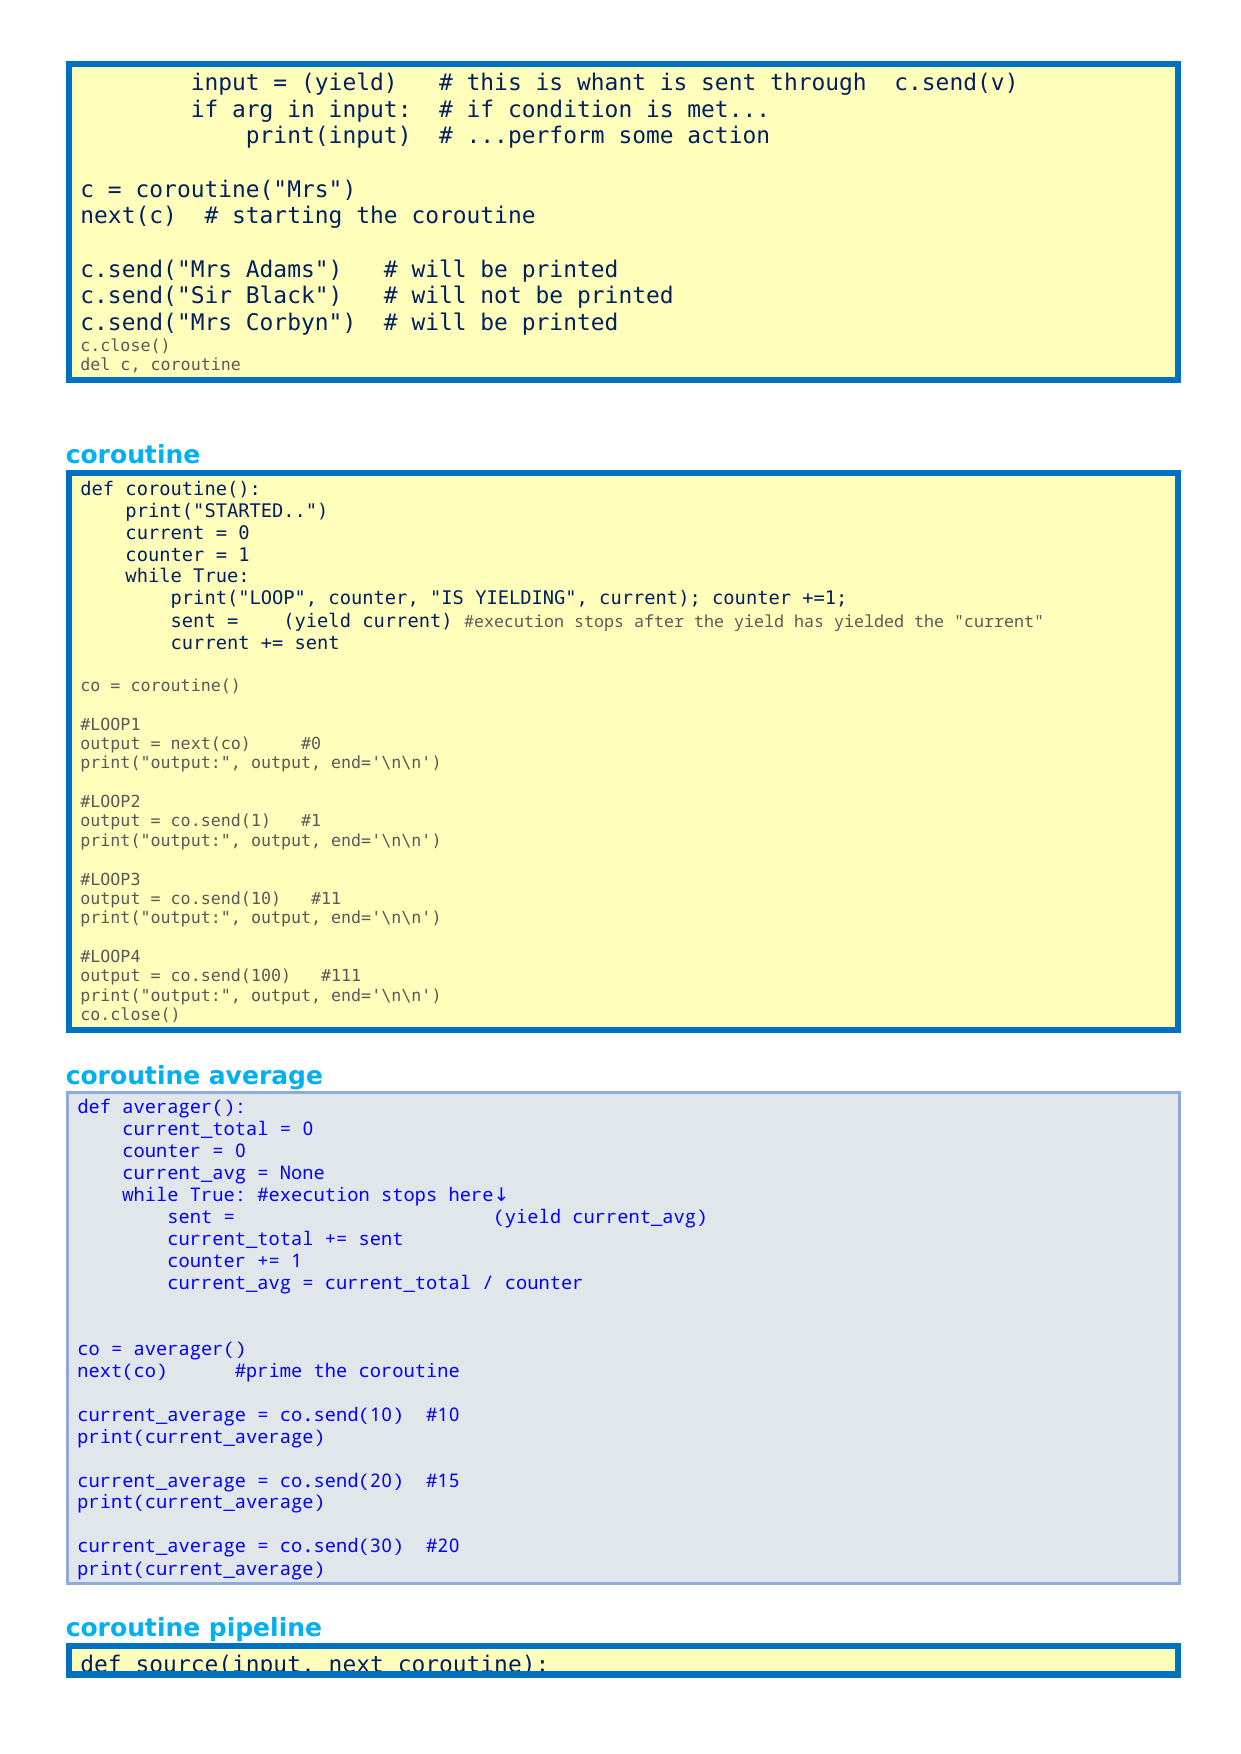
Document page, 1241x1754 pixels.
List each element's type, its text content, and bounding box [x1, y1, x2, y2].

text current_avg = current_total / counter [69, 1267, 1178, 1288]
text sent = (yield current_avg) [69, 1201, 1178, 1223]
text #LOOP1 [72, 706, 1175, 726]
text counter += 1 [69, 1244, 1178, 1267]
text print(current_average) [69, 1420, 1178, 1442]
text #LOOP4 [72, 939, 1175, 958]
text c.send("Sir Black") # will not be printed [72, 274, 1175, 301]
text print("output:", output, end='\n\n') [72, 822, 1175, 842]
text def coroutine(): [72, 476, 1175, 492]
text while True: [72, 557, 1175, 579]
text print(current_average) [69, 1486, 1178, 1508]
text print("output:", output, end='\n\n') [72, 745, 1175, 764]
text output = next(co) #0 [72, 726, 1175, 745]
text current_average = co.send(30) #20 [69, 1530, 1178, 1552]
text #LOOP2 [72, 784, 1175, 803]
title coroutine average [66, 1062, 1181, 1091]
text current_total = 0 [69, 1113, 1178, 1135]
text co.close() [72, 997, 1175, 1027]
text current_total += sent [69, 1223, 1178, 1244]
text co = averager() [69, 1332, 1178, 1354]
text co = coroutine() [72, 667, 1175, 687]
text counter = 1 [72, 535, 1175, 557]
text def averager(): [69, 1094, 1178, 1113]
text c = coroutine("Mrs") [72, 168, 1175, 194]
text print("output:", output, end='\n\n') [72, 977, 1175, 997]
text current_average = co.send(20) #15 [69, 1464, 1178, 1486]
text sent = (yield current) #execution stops after the yield has yielded the "current" [72, 601, 1175, 624]
text c.send("Mrs Adams") # will be printed [72, 248, 1175, 274]
title coroutine [66, 441, 1181, 470]
text print("LOOP", counter, "IS YIELDING", current); counter +=1; [72, 579, 1175, 601]
text #LOOP3 [72, 861, 1175, 881]
text input = (yield) # this is whant is sent through c.send(v) [72, 67, 1175, 88]
text next(co) #prime the coroutine [69, 1354, 1178, 1376]
text def source(input, next_coroutine): [72, 1649, 1175, 1671]
text output = co.send(1) #1 [72, 803, 1175, 822]
text del c, coroutine [72, 347, 1175, 377]
text output = co.send(100) #111 [72, 958, 1175, 977]
title coroutine pipeline [66, 1613, 1181, 1643]
text if arg in input: # if condition is met... [72, 88, 1175, 114]
text while True: #execution stops here↓ [69, 1179, 1178, 1201]
text counter = 0 [69, 1135, 1178, 1157]
text c.close() [72, 328, 1175, 347]
text current = 0 [72, 513, 1175, 535]
text print(input) # ...perform some action [72, 114, 1175, 141]
text current += sent [72, 624, 1175, 646]
text print("output:", output, end='\n\n') [72, 900, 1175, 919]
text c.send("Mrs Corbyn") # will be printed [72, 301, 1175, 328]
text current_avg = None [69, 1157, 1178, 1179]
text current_average = co.send(10) #10 [69, 1398, 1178, 1420]
text next(c) # starting the coroutine [72, 194, 1175, 221]
text print(current_average) [69, 1552, 1178, 1582]
text print("STARTED..") [72, 492, 1175, 513]
text output = co.send(10) #11 [72, 881, 1175, 900]
